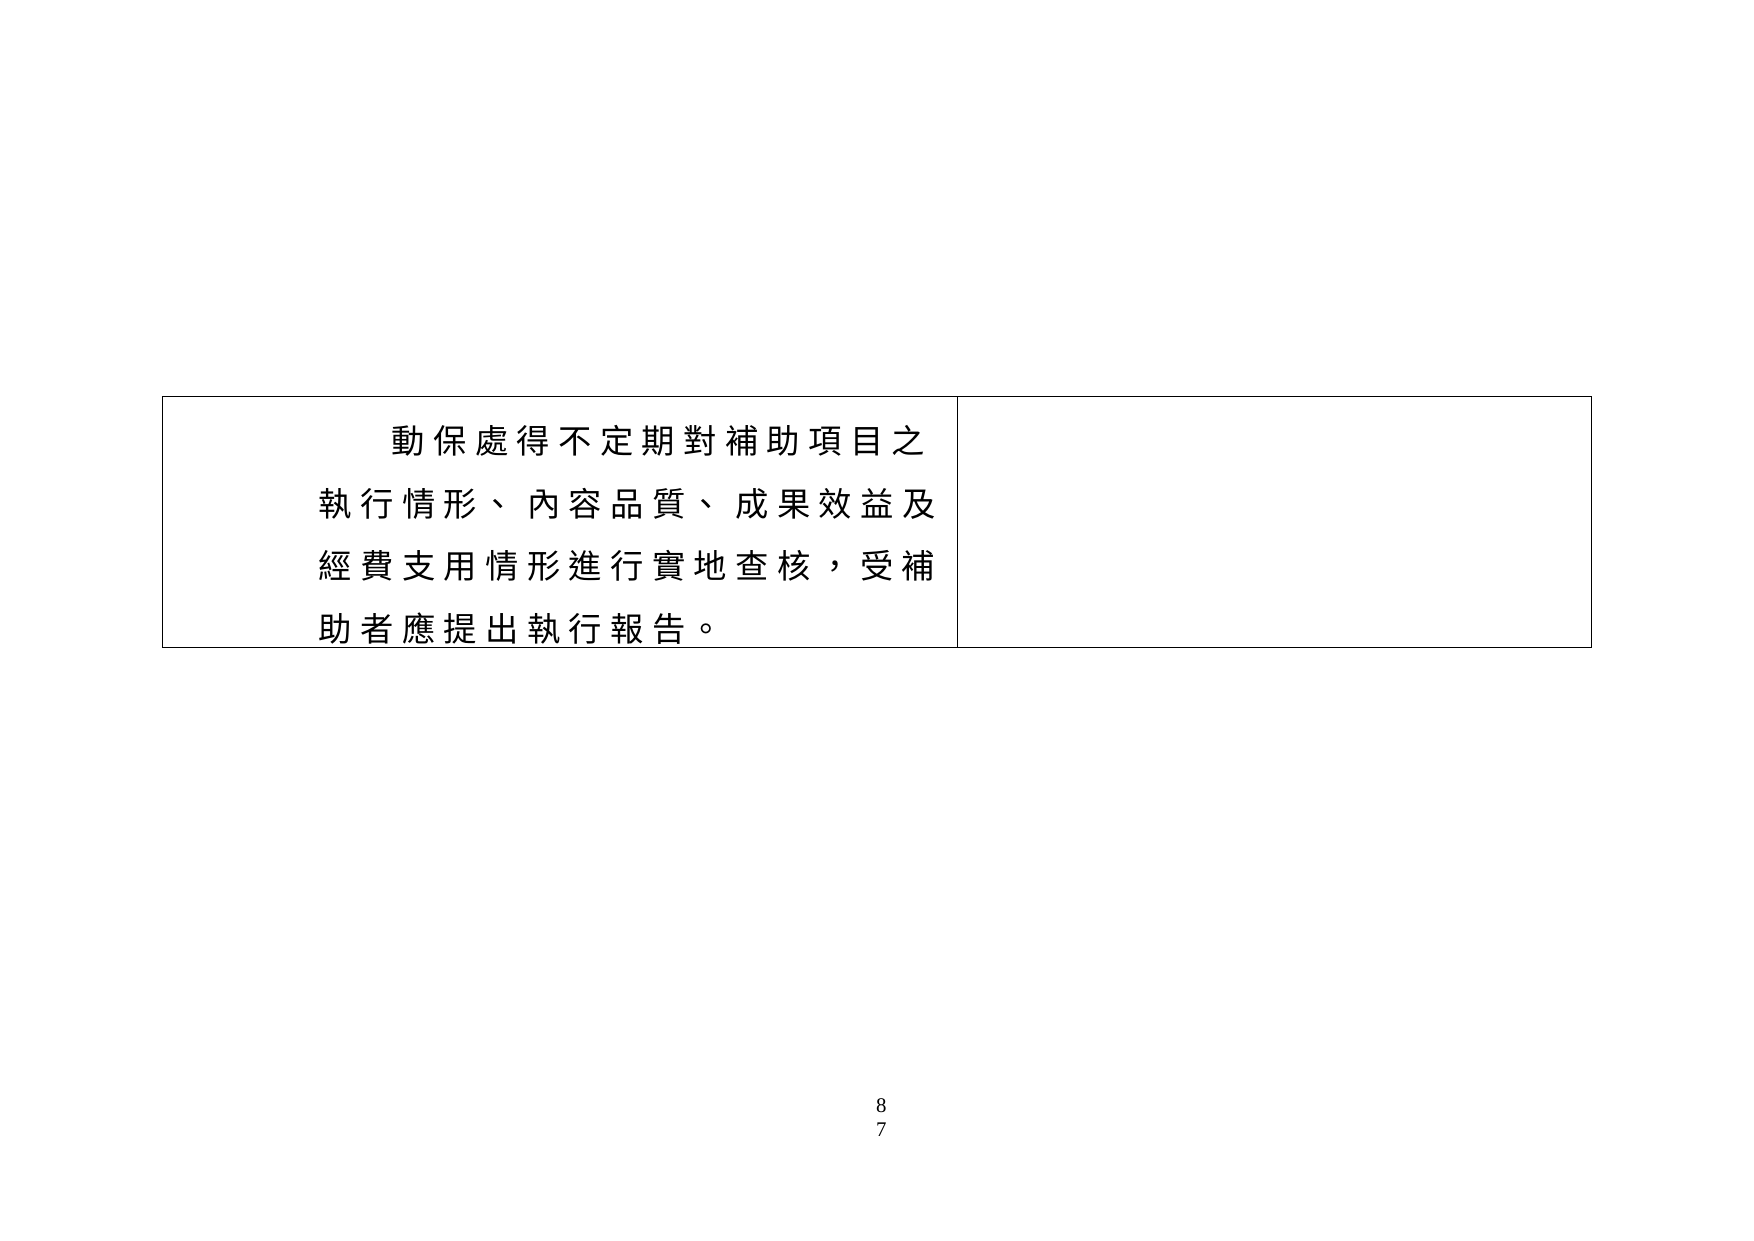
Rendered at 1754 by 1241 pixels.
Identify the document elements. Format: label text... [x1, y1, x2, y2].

table_cell 動保處得不定期對補助項目之執行情形、內容品質、成果效益及經費支用情形進行實地查核，受補助者應提出執行報告。 [163, 397, 957, 647]
table_cell [958, 397, 1591, 647]
